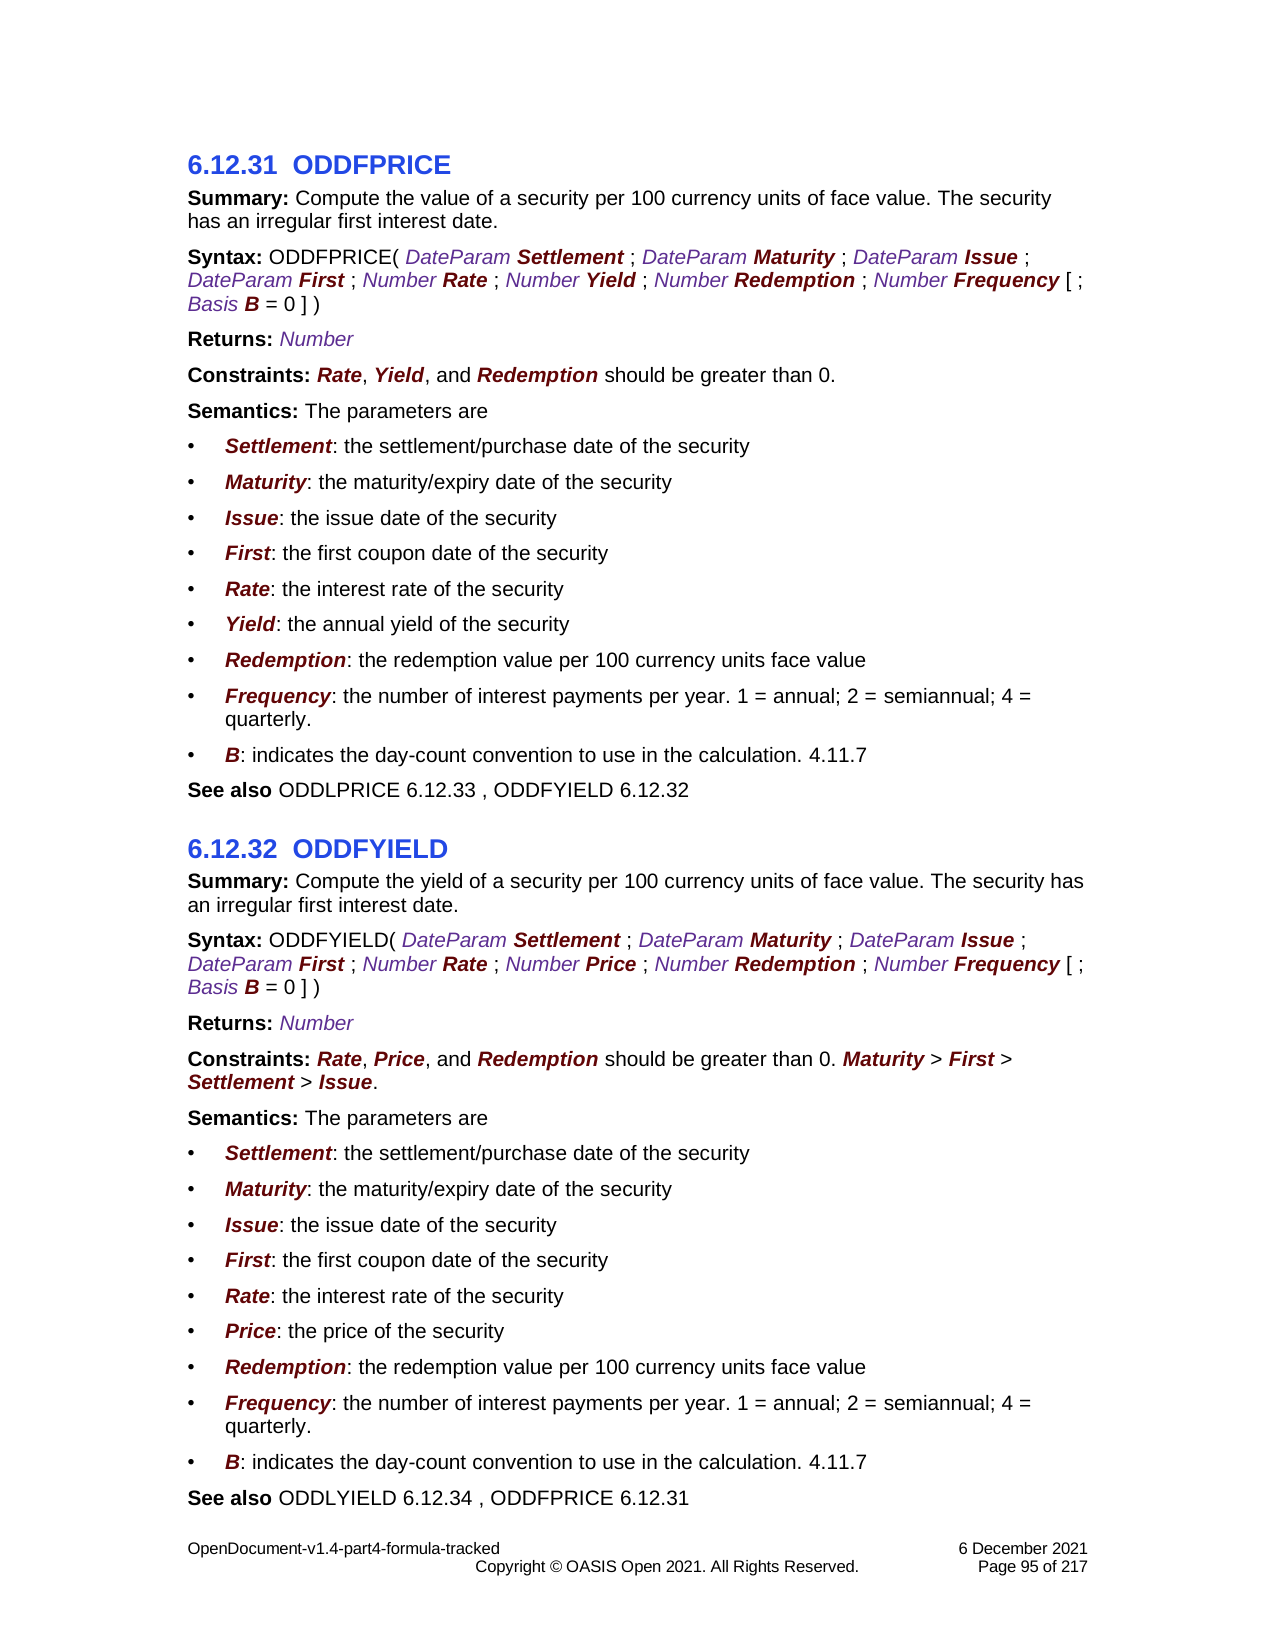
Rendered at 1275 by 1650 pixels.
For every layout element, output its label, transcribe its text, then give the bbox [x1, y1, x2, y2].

text Syntax: ODDFPRICE( DateParam Settlement ; DateParam Maturity ; DateParam Issue ; DateParam First ; Number Rate ; Number Yield ; Number Redemption ; Number Frequency [ ; Basis B = 0 ] ) [187, 245, 1088, 316]
text Semantics: The parameters are [187, 1106, 1088, 1130]
list Yield: the annual yield of the security [187, 613, 1088, 636]
list Redemption: the redemption value per 100 currency units face value [187, 648, 1088, 672]
text Summary: Compute the yield of a security per 100 currency units of face value. The security has an irregular first interest date. [187, 869, 1088, 917]
list First: the first coupon date of the security [187, 542, 1088, 565]
list First: the first coupon date of the security [187, 1249, 1088, 1272]
subtitle ODDFYIELD [187, 833, 1088, 863]
text Returns: Number [187, 1011, 1088, 1035]
list Price: the price of the security [187, 1320, 1088, 1343]
text Syntax: ODDFYIELD( DateParam Settlement ; DateParam Maturity ; DateParam Issue ; DateParam First ; Number Rate ; Number Price ; Number Redemption ; Number Frequency [ ; Basis B = 0 ] ) [187, 929, 1088, 999]
list Frequency: the number of interest payments per year. 1 = annual; 2 = semiannual; 4 = quarterly. [187, 1391, 1088, 1438]
list Redemption: the redemption value per 100 currency units face value [187, 1356, 1088, 1379]
text Constraints: Rate, Price, and Redemption should be greater than 0. Maturity > First > Settlement > Issue. [187, 1047, 1088, 1094]
text Returns: Number [187, 328, 1088, 351]
list B: indicates the day-count convention to use in the calculation. 4.11.7 [187, 1450, 1088, 1474]
list Rate: the interest rate of the security [187, 1284, 1088, 1308]
list Rate: the interest rate of the security [187, 577, 1088, 601]
text Summary: Compute the value of a security per 100 currency units of face value. The security has an irregular first interest date. [187, 186, 1088, 233]
list Settlement: the settlement/purchase date of the security [187, 1142, 1088, 1165]
subtitle ODDFPRICE [187, 150, 1088, 180]
list Maturity: the maturity/expiry date of the security [187, 470, 1088, 494]
list Issue: the issue date of the security [187, 506, 1088, 529]
text See also ODDLPRICE 6.12.33 , ODDFYIELD 6.12.32 [187, 779, 1088, 802]
list Maturity: the maturity/expiry date of the security [187, 1177, 1088, 1201]
text Semantics: The parameters are [187, 399, 1088, 423]
list Settlement: the settlement/purchase date of the security [187, 435, 1088, 458]
text See also ODDLYIELD 6.12.34 , ODDFPRICE 6.12.31 [187, 1486, 1088, 1509]
list Issue: the issue date of the security [187, 1213, 1088, 1237]
list Frequency: the number of interest payments per year. 1 = annual; 2 = semiannual; 4 = quarterly. [187, 684, 1088, 731]
list B: indicates the day-count convention to use in the calculation. 4.11.7 [187, 743, 1088, 767]
text Constraints: Rate, Yield, and Redemption should be greater than 0. [187, 363, 1088, 387]
